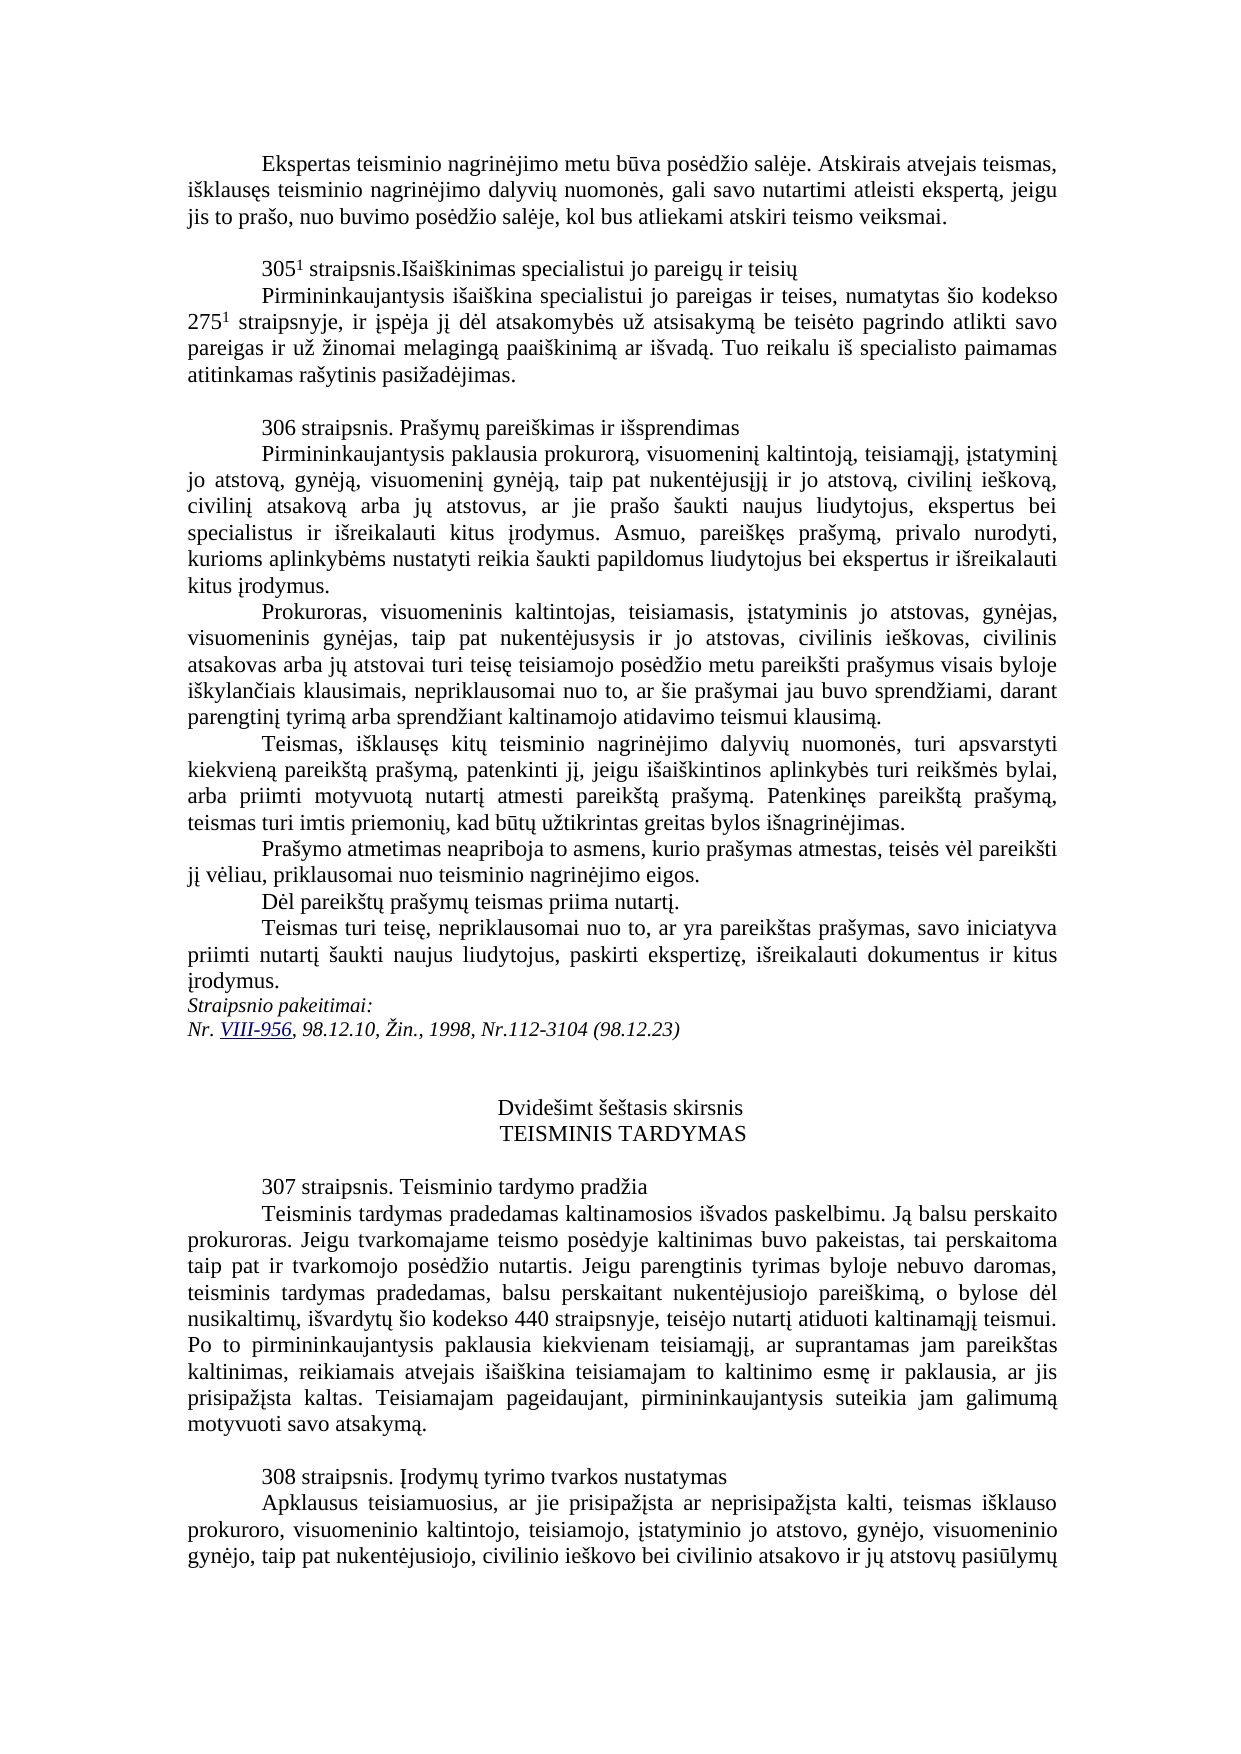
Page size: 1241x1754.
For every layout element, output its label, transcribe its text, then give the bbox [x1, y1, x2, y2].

text Teisminis tardymas pradedamas kaltinamosios išvados paskelbimu. Ją balsu perskaito prokuroras. Jeigu tvarkomajame teismo posėdyje kaltinimas buvo pakeistas, tai perskaitoma taip pat ir tvarkomojo posėdžio nutartis. Jeigu parengtinis tyrimas byloje nebuvo daromas, teisminis tardymas pradedamas, balsu perskaitant nukentėjusiojo pareiškimą, o bylose dėl nusikaltimų, išvardytų šio kodekso 440 straipsnyje, teisėjo nutartį atiduoti kaltinamąjį teismui. Po to pirmininkaujantysis paklausia kiekvienam teisiamąjį, ar suprantamas jam pareikštas kaltinimas, reikiamais atvejais išaiškina teisiamajam to kaltinimo esmę ir paklausia, ar jis prisipažįsta kaltas. Teisiamajam pageidaujant, pirmininkaujantysis suteikia jam galimumą motyvuoti savo atsakymą. [187, 1199, 1059, 1437]
text Straipsnio pakeitimai: [187, 993, 1059, 1017]
text Ekspertas teisminio nagrinėjimo metu būva posėdžio salėje. Atskirais atvejais teismas, išklausęs teisminio nagrinėjimo dalyvių nuomonės, gali savo nutartimi atleisti ekspertą, jeigu jis to prašo, nuo buvimo posėdžio salėje, kol bus atliekami atskiri teismo veiksmai. [187, 150, 1059, 229]
text 308 straipsnis. Įrodymų tyrimo tvarkos nustatymas [187, 1463, 1059, 1489]
text Prokuroras, visuomeninis kaltintojas, teisiamasis, įstatyminis jo atstovas, gynėjas, visuomeninis gynėjas, taip pat nukentėjusysis ir jo atstovas, civilinis ieškovas, civilinis atsakovas arba jų atstovai turi teisę teisiamojo posėdžio metu pareikšti prašymus visais byloje iškylančiais klausimais, nepriklausomai nuo to, ar šie prašymai jau buvo sprendžiami, darant parengtinį tyrimą arba sprendžiant kaltinamojo atidavimo teismui klausimą. [187, 598, 1059, 730]
text Teismas, išklausęs kitų teisminio nagrinėjimo dalyvių nuomonės, turi apsvarstyti kiekvieną pareikštą prašymą, patenkinti jį, jeigu išaiškintinos aplinkybės turi reikšmės bylai, arba priimti motyvuotą nutartį atmesti pareikštą prašymą. Patenkinęs pareikštą prašymą, teismas turi imtis priemonių, kad būtų užtikrintas greitas bylos išnagrinėjimas. [187, 730, 1059, 835]
text Nr. VIII-956, 98.12.10, Žin., 1998, Nr.112-3104 (98.12.23) [187, 1017, 1059, 1041]
text Dėl pareikštų prašymų teismas priima nutartį. [187, 888, 1059, 914]
text 306 straipsnis. Prašymų pareiškimas ir išsprendimas [187, 413, 1059, 440]
text 307 straipsnis. Teisminio tardymo pradžia [187, 1173, 1059, 1199]
text TEISMINIS TARDYMAS [187, 1121, 1059, 1147]
text Pirmininkaujantysis išaiškina specialistui jo pareigas ir teises, numatytas šio kodekso 2751 straipsnyje, ir įspėja jį dėl atsakomybės už atsisakymą be teisėto pagrindo atlikti savo pareigas ir už žinomai melagingą paaiškinimą ar išvadą. Tuo reikalu iš specialisto paimamas atitinkamas rašytinis pasižadėjimas. [187, 282, 1059, 387]
text Apklausus teisiamuosius, ar jie prisipažįsta ar neprisipažįsta kalti, teismas išklauso prokuroro, visuomeninio kaltintojo, teisiamojo, įstatyminio jo atstovo, gynėjo, visuomeninio gynėjo, taip pat nukentėjusiojo, civilinio ieškovo bei civilinio atsakovo ir jų atstovų pasiūlymų [187, 1489, 1059, 1568]
text Teismas turi teisę, nepriklausomai nuo to, ar yra pareikštas prašymas, savo iniciatyva priimti nutartį šaukti naujus liudytojus, paskirti ekspertizę, išreikalauti dokumentus ir kitus įrodymus. [187, 914, 1059, 993]
text 3051 straipsnis.Išaiškinimas specialistui jo pareigų ir teisių [187, 255, 1059, 282]
text Dvidešimt šeštasis skirsnis [187, 1094, 1059, 1121]
text Prašymo atmetimas neapriboja to asmens, kurio prašymas atmestas, teisės vėl pareikšti jį vėliau, priklausomai nuo teisminio nagrinėjimo eigos. [187, 835, 1059, 888]
text Pirmininkaujantysis paklausia prokurorą, visuomeninį kaltintoją, teisiamąjį, įstatyminį jo atstovą, gynėją, visuomeninį gynėją, taip pat nukentėjusįjį ir jo atstovą, civilinį ieškovą, civilinį atsakovą arba jų atstovus, ar jie prašo šaukti naujus liudytojus, ekspertus bei specialistus ir išreikalauti kitus įrodymus. Asmuo, pareiškęs prašymą, privalo nurodyti, kurioms aplinkybėms nustatyti reikia šaukti papildomus liudytojus bei ekspertus ir išreikalauti kitus įrodymus. [187, 440, 1059, 598]
